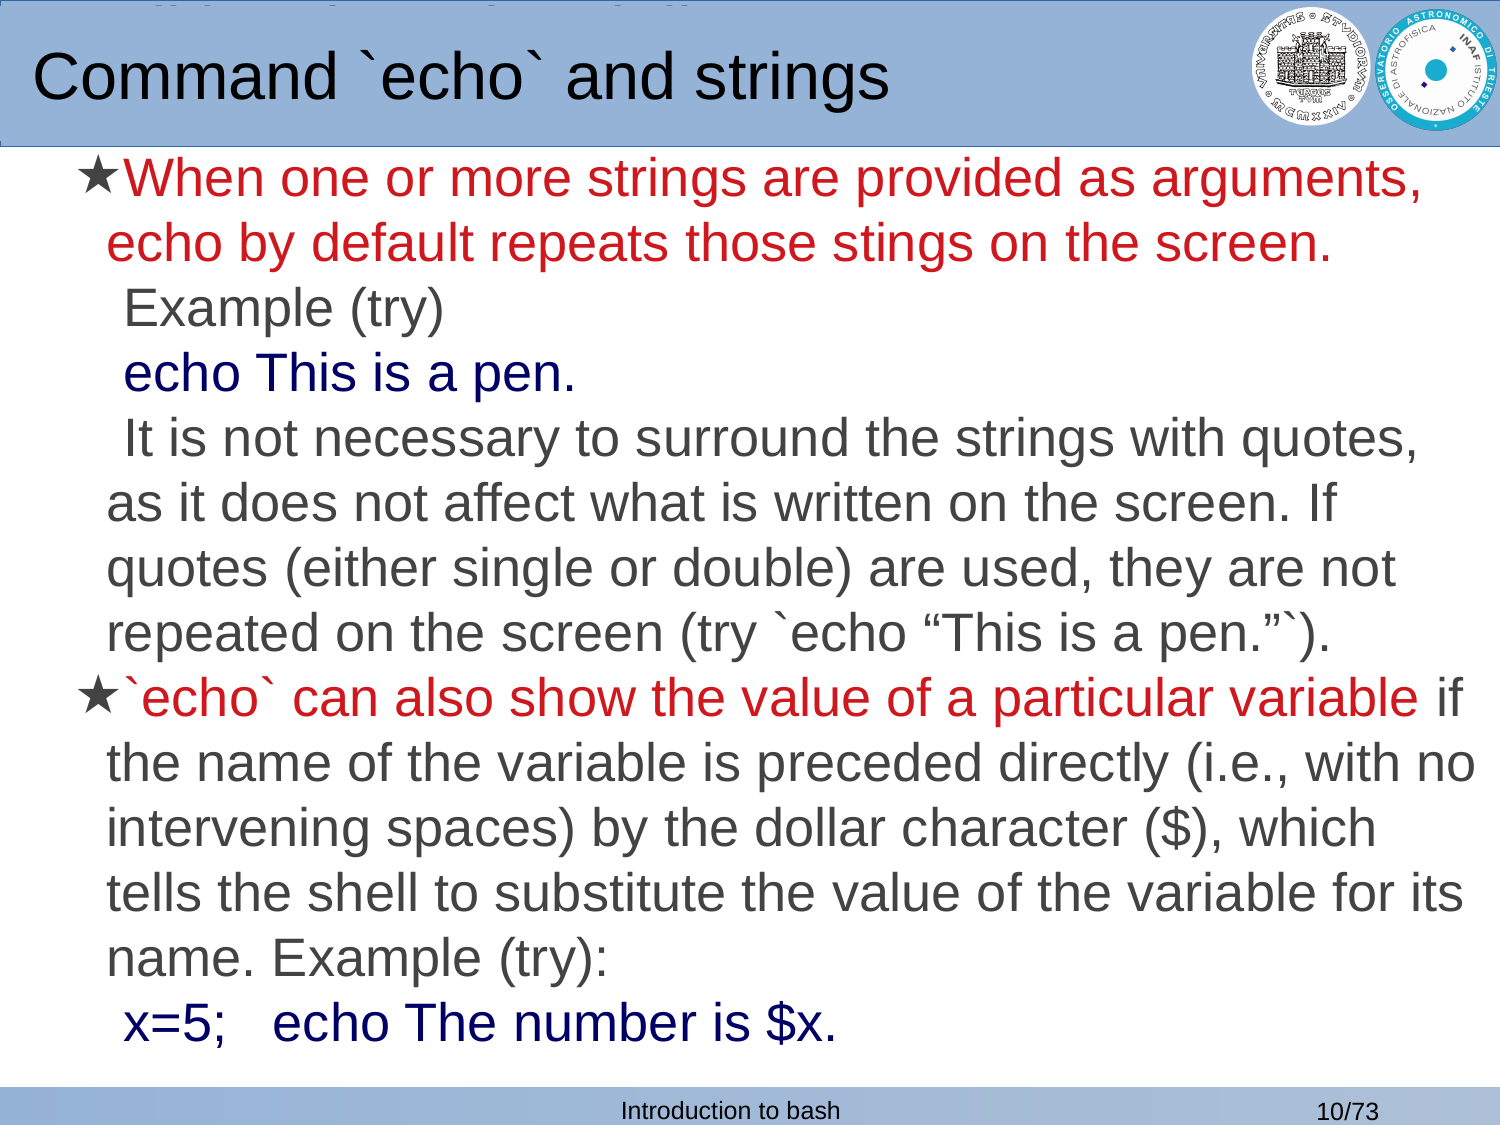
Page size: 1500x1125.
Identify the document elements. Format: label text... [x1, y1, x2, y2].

list When one or more strings are provided as arguments, echo by default repeats those stings on the screen. Example (try) echo This is a pen. It is not necessary to surround the strings with quotes, as it does not affect what is written on the screen. If quotes (either single or double) are used, they are not repeated on the screen (try `echo “This is a pen.”`). `echo` can also show the value of a particular variable if the name of the variable is preceded directly (i.e., with no intervening spaces) by the dollar character ($), which tells the shell to substitute the value of the variable for its name. Example (try): x=5; echo The number is $x. [16, 135, 1500, 1081]
text_box Command `echo` and strings [0, 5, 1232, 141]
title Traditional service delivery [0, 0, 1500, 135]
